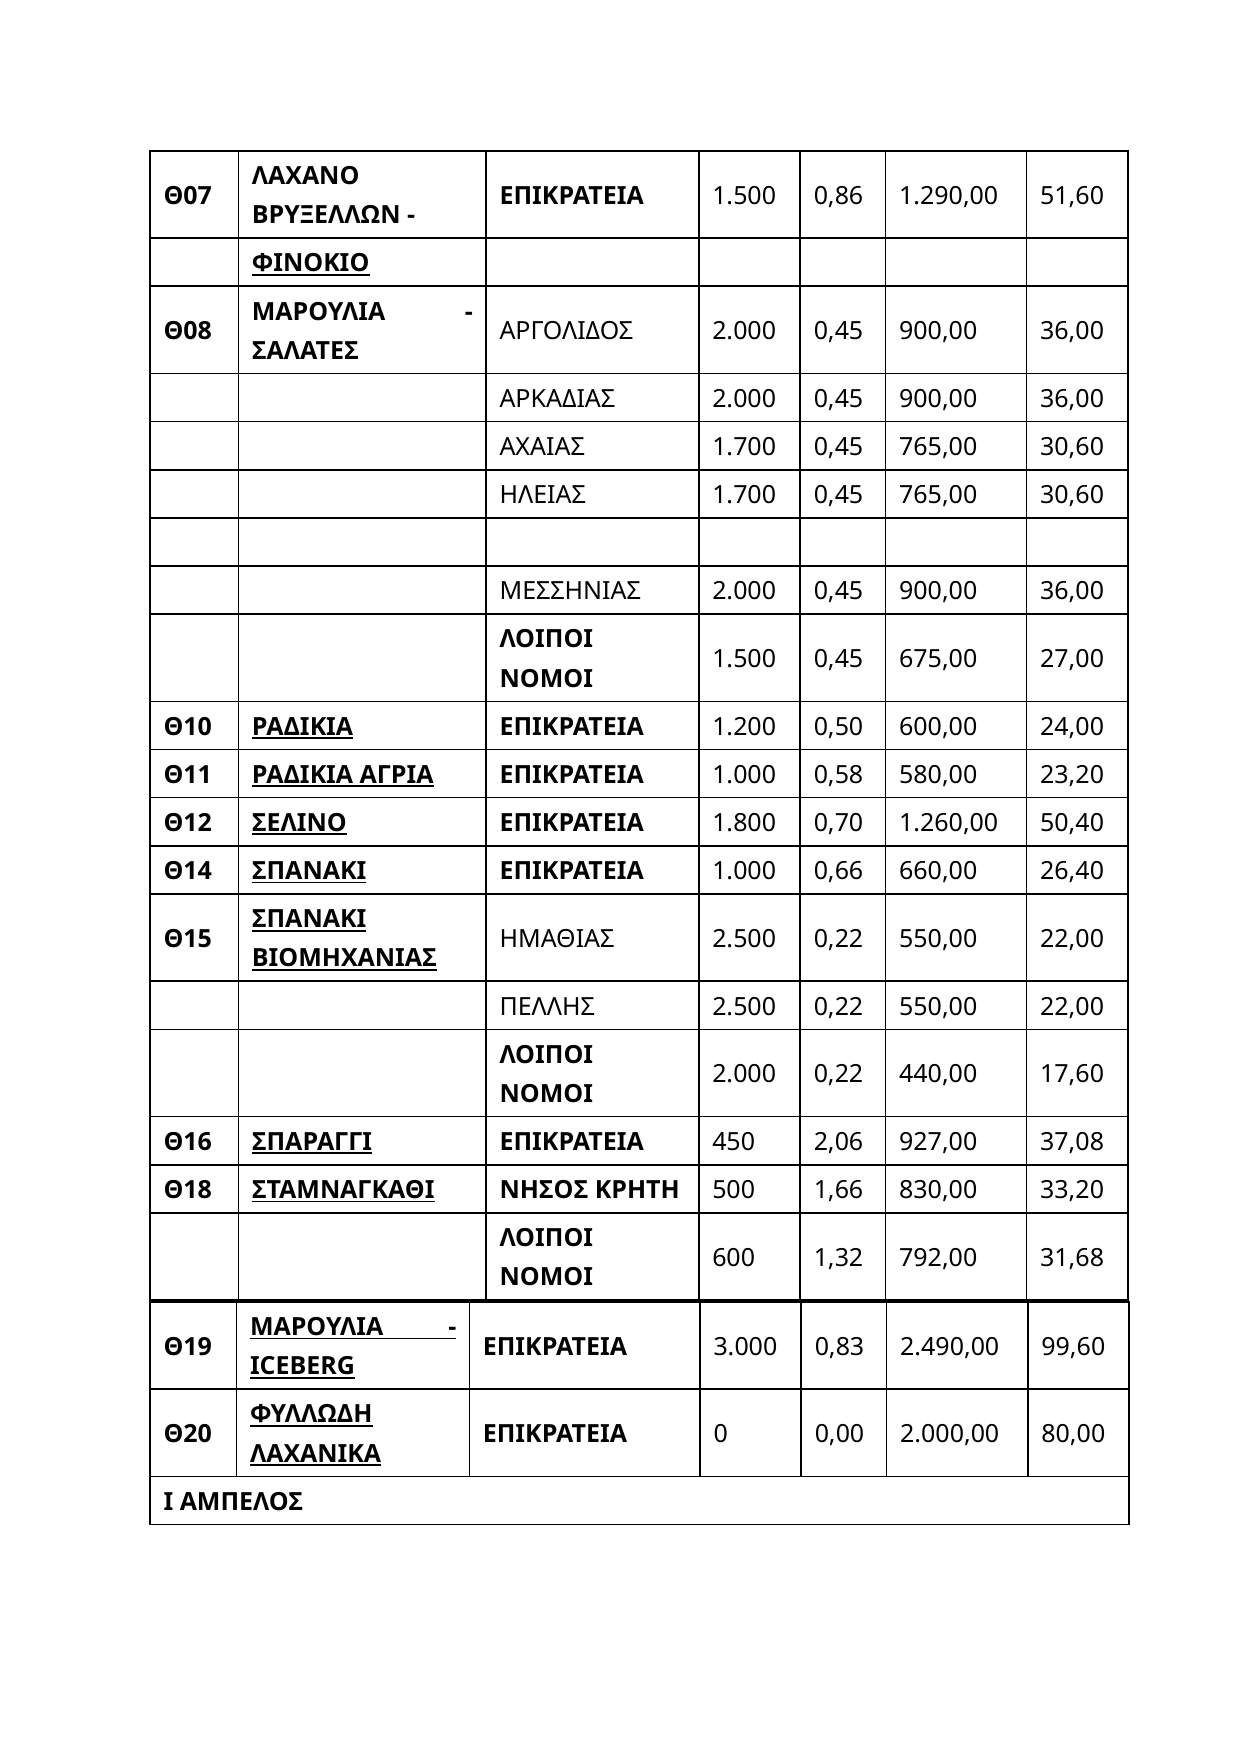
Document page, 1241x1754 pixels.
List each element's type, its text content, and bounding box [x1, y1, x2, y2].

table_cell 0,45 [801, 567, 885, 613]
table_cell 1.800 [700, 798, 799, 845]
table_cell [151, 239, 238, 285]
table_cell 765,00 [886, 422, 1026, 469]
table_cell ΗΜΑΘΙΑΣ [487, 895, 698, 980]
table_cell [239, 1214, 485, 1299]
table_cell [151, 519, 238, 565]
table_cell Ι ΑΜΠΕΛΟΣ [151, 1477, 1128, 1524]
table_cell 1.500 [700, 152, 799, 237]
table_cell 0 [701, 1390, 800, 1476]
table_cell 0,45 [801, 471, 885, 517]
table_cell ΣΤΑΜΝΑΓΚΑΘΙ [239, 1166, 485, 1212]
table_cell ΛΟΙΠΟΙ ΝΟΜΟΙ [487, 1214, 698, 1299]
table_cell ΣΕΛΙΝΟ [239, 798, 485, 845]
table_cell [151, 982, 238, 1028]
table_cell 23,20 [1027, 750, 1127, 797]
table_cell 1.200 [700, 702, 799, 749]
table_cell ΕΠΙΚΡΑΤΕΙΑ [487, 847, 698, 893]
table_cell [801, 519, 885, 565]
table_header Θ19 [151, 1303, 236, 1388]
table_cell ΦΙΝΟΚΙΟ [239, 239, 485, 285]
table_cell ΕΠΙΚΡΑΤΕΙΑ [470, 1390, 699, 1476]
table_cell [151, 471, 238, 517]
table_cell [1027, 239, 1127, 285]
table_cell ΕΠΙΚΡΑΤΕΙΑ [487, 152, 698, 237]
table_cell 600 [700, 1214, 799, 1299]
table_cell 1.700 [700, 422, 799, 469]
table_cell 500 [700, 1166, 799, 1212]
table_header 99,60 [1029, 1303, 1128, 1388]
table_cell Θ14 [151, 847, 238, 893]
table_cell 0,22 [801, 982, 885, 1028]
table_cell [239, 567, 485, 613]
table_cell [151, 1030, 238, 1116]
table_cell ΛΟΙΠΟΙ ΝΟΜΟΙ [487, 615, 698, 701]
table_cell 0,22 [801, 895, 885, 980]
table_cell 2.000 [700, 374, 799, 421]
table_cell [886, 519, 1026, 565]
table_cell ΑΧΑΙΑΣ [487, 422, 698, 469]
table_cell 2,06 [801, 1117, 885, 1164]
table_cell Θ18 [151, 1166, 238, 1212]
table_cell ΣΠΑΡΑΓΓΙ [239, 1117, 485, 1164]
table_cell ΕΠΙΚΡΑΤΕΙΑ [487, 702, 698, 749]
table_cell ΝΗΣΟΣ ΚΡΗΤΗ [487, 1166, 698, 1212]
table_cell ΣΠΑΝΑΚΙ ΒΙΟΜΗΧΑΝΙΑΣ [239, 895, 485, 980]
table_cell 51,60 [1027, 152, 1127, 237]
table_cell 0,70 [801, 798, 885, 845]
table_cell ΑΡΚΑΔΙΑΣ [487, 374, 698, 421]
table_cell 600,00 [886, 702, 1026, 749]
table_cell [151, 374, 238, 421]
table_cell 675,00 [886, 615, 1026, 701]
table_cell [1027, 519, 1127, 565]
table_cell [801, 239, 885, 285]
table_cell Θ07 [151, 152, 238, 237]
table_cell 0,45 [801, 287, 885, 373]
table_cell 17,60 [1027, 1030, 1127, 1116]
table_cell Θ15 [151, 895, 238, 980]
table_cell [239, 615, 485, 701]
table_cell 2.000 [700, 287, 799, 373]
table_cell 1.700 [700, 471, 799, 517]
table_cell [487, 519, 698, 565]
table_cell 1,66 [801, 1166, 885, 1212]
table_cell 440,00 [886, 1030, 1026, 1116]
table_cell 22,00 [1027, 895, 1127, 980]
table_header 3.000 [701, 1303, 800, 1388]
table_cell 0,45 [801, 422, 885, 469]
table_cell [886, 239, 1026, 285]
table_cell 1.000 [700, 750, 799, 797]
table_cell ΛΑΧΑΝΟ ΒΡΥΞΕΛΛΩΝ - [239, 152, 485, 237]
table_cell 37,08 [1027, 1117, 1127, 1164]
table_cell 36,00 [1027, 567, 1127, 613]
table_header 2.490,00 [887, 1303, 1027, 1388]
table_cell Θ20 [151, 1390, 236, 1476]
table_cell 2.500 [700, 982, 799, 1028]
table_cell 0,86 [801, 152, 885, 237]
table_cell 580,00 [886, 750, 1026, 797]
table_cell 22,00 [1027, 982, 1127, 1028]
table_cell ΕΠΙΚΡΑΤΕΙΑ [487, 798, 698, 845]
table_cell 0,22 [801, 1030, 885, 1116]
table_cell 1,32 [801, 1214, 885, 1299]
table_cell 900,00 [886, 287, 1026, 373]
table_cell 900,00 [886, 374, 1026, 421]
table_cell 450 [700, 1117, 799, 1164]
table_header 0,83 [802, 1303, 886, 1388]
table_cell 26,40 [1027, 847, 1127, 893]
table_cell ΕΠΙΚΡΑΤΕΙΑ [487, 750, 698, 797]
table_cell [239, 471, 485, 517]
table_cell 2.500 [700, 895, 799, 980]
table_cell 927,00 [886, 1117, 1026, 1164]
table_cell 0,00 [802, 1390, 886, 1476]
table_cell 0,66 [801, 847, 885, 893]
table_cell [487, 239, 698, 285]
table_header ΕΠΙΚΡΑΤΕΙΑ [470, 1303, 699, 1388]
table_cell [239, 374, 485, 421]
table_cell [151, 615, 238, 701]
table_cell 1.290,00 [886, 152, 1026, 237]
table_cell 2.000,00 [887, 1390, 1027, 1476]
table_cell ΗΛΕΙΑΣ [487, 471, 698, 517]
table_cell [239, 422, 485, 469]
table_cell ΜΕΣΣΗΝΙΑΣ [487, 567, 698, 613]
table_cell [239, 519, 485, 565]
table_cell 30,60 [1027, 471, 1127, 517]
table_cell 30,60 [1027, 422, 1127, 469]
table_cell [239, 982, 485, 1028]
table_cell 31,68 [1027, 1214, 1127, 1299]
table_cell 550,00 [886, 982, 1026, 1028]
table_cell ΣΠΑΝΑΚΙ [239, 847, 485, 893]
table_cell [151, 567, 238, 613]
table_header ΜΑΡΟΥΛΙΑ - ICEBERG [237, 1303, 469, 1388]
table_cell 0,50 [801, 702, 885, 749]
table_cell 24,00 [1027, 702, 1127, 749]
table_cell 80,00 [1029, 1390, 1128, 1476]
table_cell 900,00 [886, 567, 1026, 613]
table_cell 1.260,00 [886, 798, 1026, 845]
table_cell 0,45 [801, 374, 885, 421]
table_cell 765,00 [886, 471, 1026, 517]
table_cell ΡΑΔΙΚΙΑ ΑΓΡΙΑ [239, 750, 485, 797]
table_cell [239, 1030, 485, 1116]
table_cell ΛΟΙΠΟΙ ΝΟΜΟΙ [487, 1030, 698, 1116]
table_cell ΜΑΡΟΥΛΙΑ - ΣΑΛΑΤΕΣ [239, 287, 485, 373]
table_cell [700, 239, 799, 285]
table_cell ΦΥΛΛΩΔΗ ΛΑΧΑΝΙΚΑ [237, 1390, 469, 1476]
table_cell 50,40 [1027, 798, 1127, 845]
table_cell 2.000 [700, 1030, 799, 1116]
table_cell 2.000 [700, 567, 799, 613]
table_cell [151, 1214, 238, 1299]
table_cell 660,00 [886, 847, 1026, 893]
table_cell Θ08 [151, 287, 238, 373]
table_cell ΕΠΙΚΡΑΤΕΙΑ [487, 1117, 698, 1164]
table_cell Θ11 [151, 750, 238, 797]
table_cell Θ12 [151, 798, 238, 845]
table_cell 792,00 [886, 1214, 1026, 1299]
table_cell 36,00 [1027, 287, 1127, 373]
table_cell 1.000 [700, 847, 799, 893]
table_cell 550,00 [886, 895, 1026, 980]
table_cell 830,00 [886, 1166, 1026, 1212]
table_cell 33,20 [1027, 1166, 1127, 1212]
table_cell 0,45 [801, 615, 885, 701]
table_cell ΑΡΓΟΛΙΔΟΣ [487, 287, 698, 373]
table_cell 27,00 [1027, 615, 1127, 701]
table_cell 36,00 [1027, 374, 1127, 421]
table_cell [700, 519, 799, 565]
table_cell ΡΑΔΙΚΙΑ [239, 702, 485, 749]
table_cell 1.500 [700, 615, 799, 701]
table_cell [151, 422, 238, 469]
table_cell ΠΕΛΛΗΣ [487, 982, 698, 1028]
table_cell Θ10 [151, 702, 238, 749]
table_cell 0,58 [801, 750, 885, 797]
table_cell Θ16 [151, 1117, 238, 1164]
